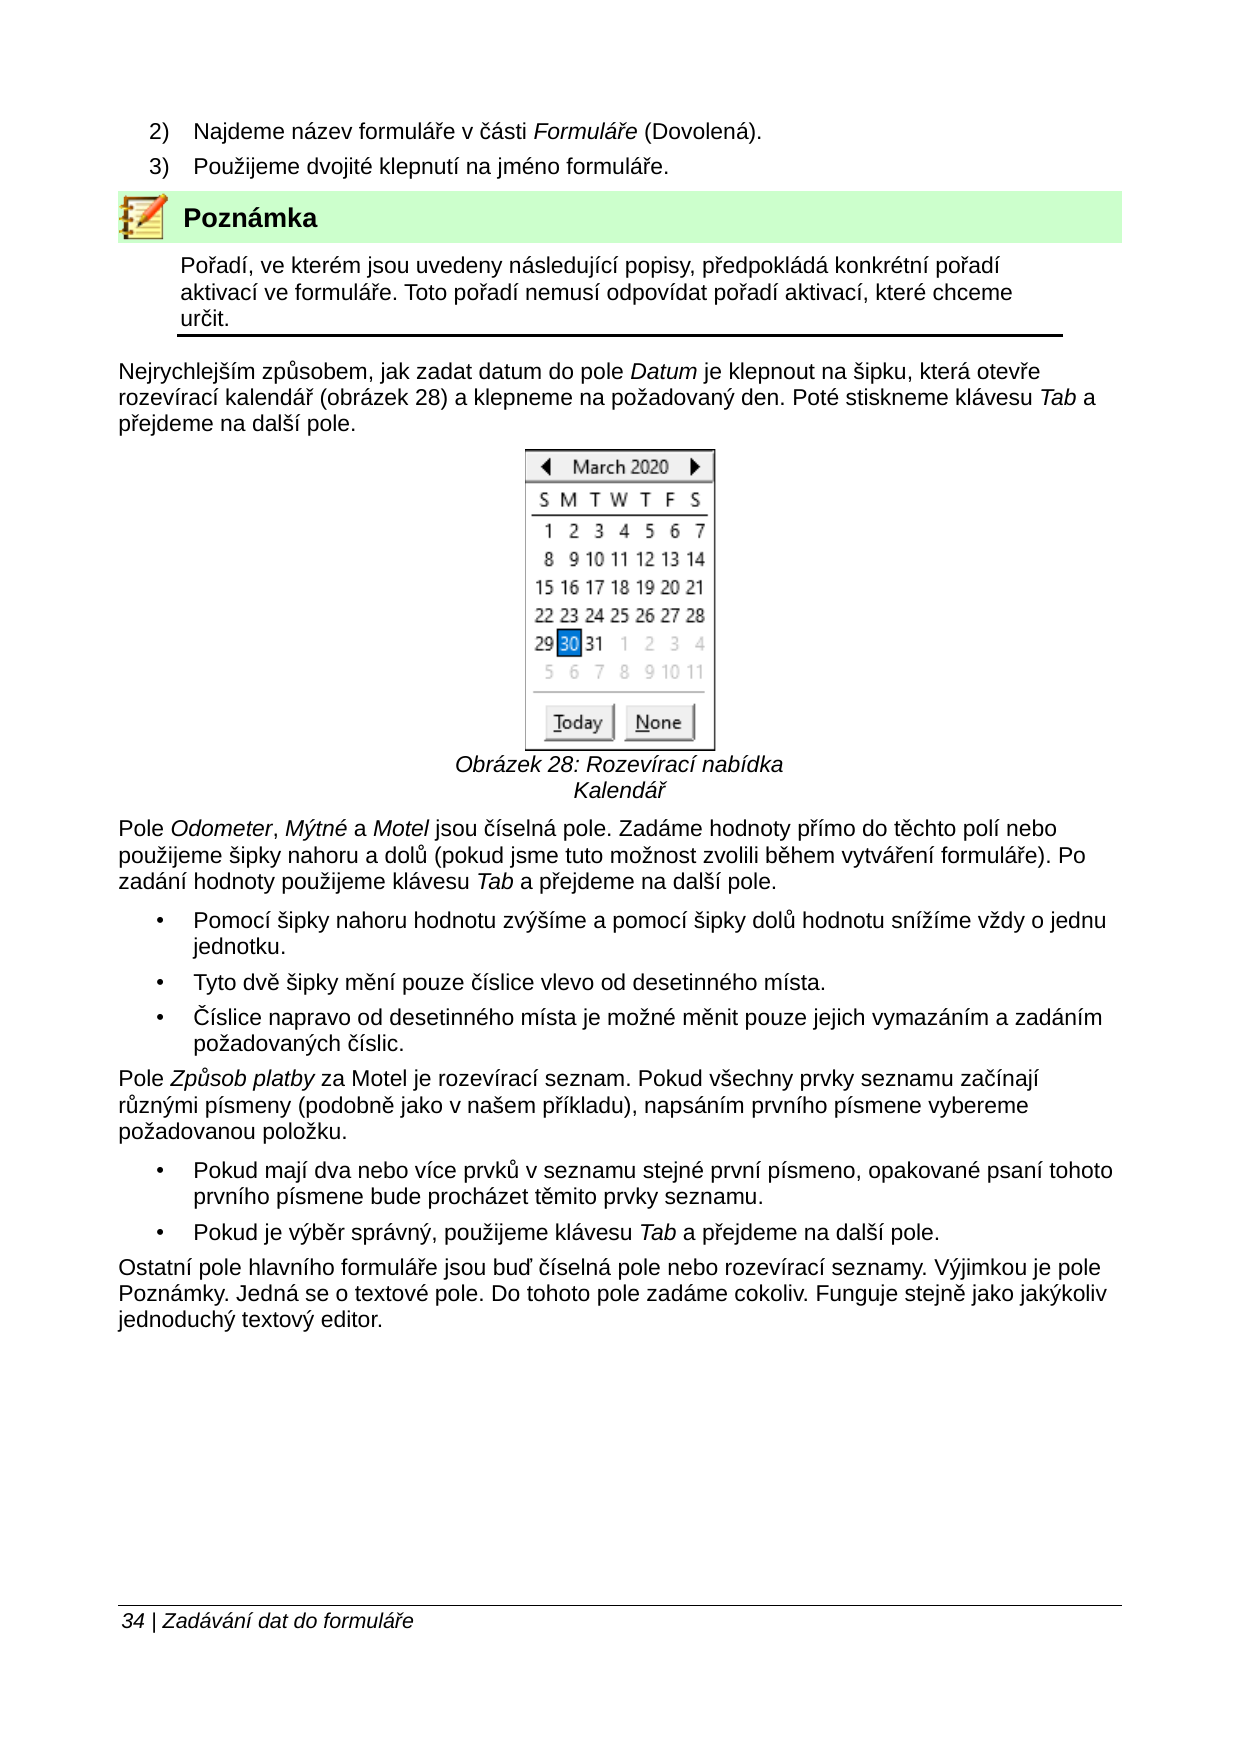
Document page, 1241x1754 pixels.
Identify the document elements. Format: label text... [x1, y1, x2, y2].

picture [119, 192, 170, 243]
list Pomocí šipky nahoru hodnotu zvýšíme a pomocí šipky dolů hodnotu snížíme vždy o jednu jednotku. [156, 907, 1122, 960]
list Tyto dvě šipky mění pouze číslice vlevo od desetinného místa. [156, 968, 1122, 995]
text Obrázek 28: Rozevírací nabídka Kalendář [447, 751, 793, 803]
list Pokud je výběr správný, použijeme klávesu Tab a přejdeme na další pole. [156, 1218, 1122, 1245]
subtitle Poznámka [118, 191, 1122, 243]
list Pole Odometer, Mýtné a Motel jsou číselná pole. Zadáme hodnoty přímo do těchto polí nebo použijeme šipky nahoru a dolů (pokud jsme tuto možnost zvolili během vytváření formuláře). Po zadání hodnoty použijeme klávesu Tab a přejdeme na další pole. [118, 815, 1122, 894]
text Nejrychlejším způsobem, jak zadat datum do pole Datum je klepnout na šipku, která otevře rozevírací kalendář (obrázek 28) a klepneme na požadovaný den. Poté stiskneme klávesu Tab a přejdeme na další pole. [118, 358, 1122, 437]
text Pole Způsob platby za Motel je rozevírací seznam. Pokud všechny prvky seznamu začínají různými písmeny (podobně jako v našem příkladu), napsáním prvního písmene vybereme požadovanou položku. [118, 1065, 1122, 1144]
list Použijeme dvojité klepnutí na jméno formuláře. [169, 153, 1122, 180]
list Najdeme název formuláře v části Formuláře (Dovolená). [169, 118, 1122, 144]
list Číslice napravo od desetinného místa je možné měnit pouze jejich vymazáním a zadáním požadovaných číslic. [156, 1004, 1122, 1056]
picture [525, 449, 716, 751]
list Pokud mají dva nebo více prvků v seznamu stejné první písmeno, opakované psaní tohoto prvního písmene bude procházet těmito prvky seznamu. [156, 1157, 1122, 1209]
text Ostatní pole hlavního formuláře jsou buď číselná pole nebo rozevírací seznamy. Výjimkou je pole Poznámky. Jedná se o textové pole. Do tohoto pole zadáme cokoliv. Funguje stejně jako jakýkoliv jednoduchý textový editor. [118, 1254, 1122, 1333]
text Pořadí, ve kterém jsou uvedeny následující popisy, předpokládá konkrétní pořadí aktivací ve formuláře. Toto pořadí nemusí odpovídat pořadí aktivací, které chceme určit. [177, 249, 1063, 334]
